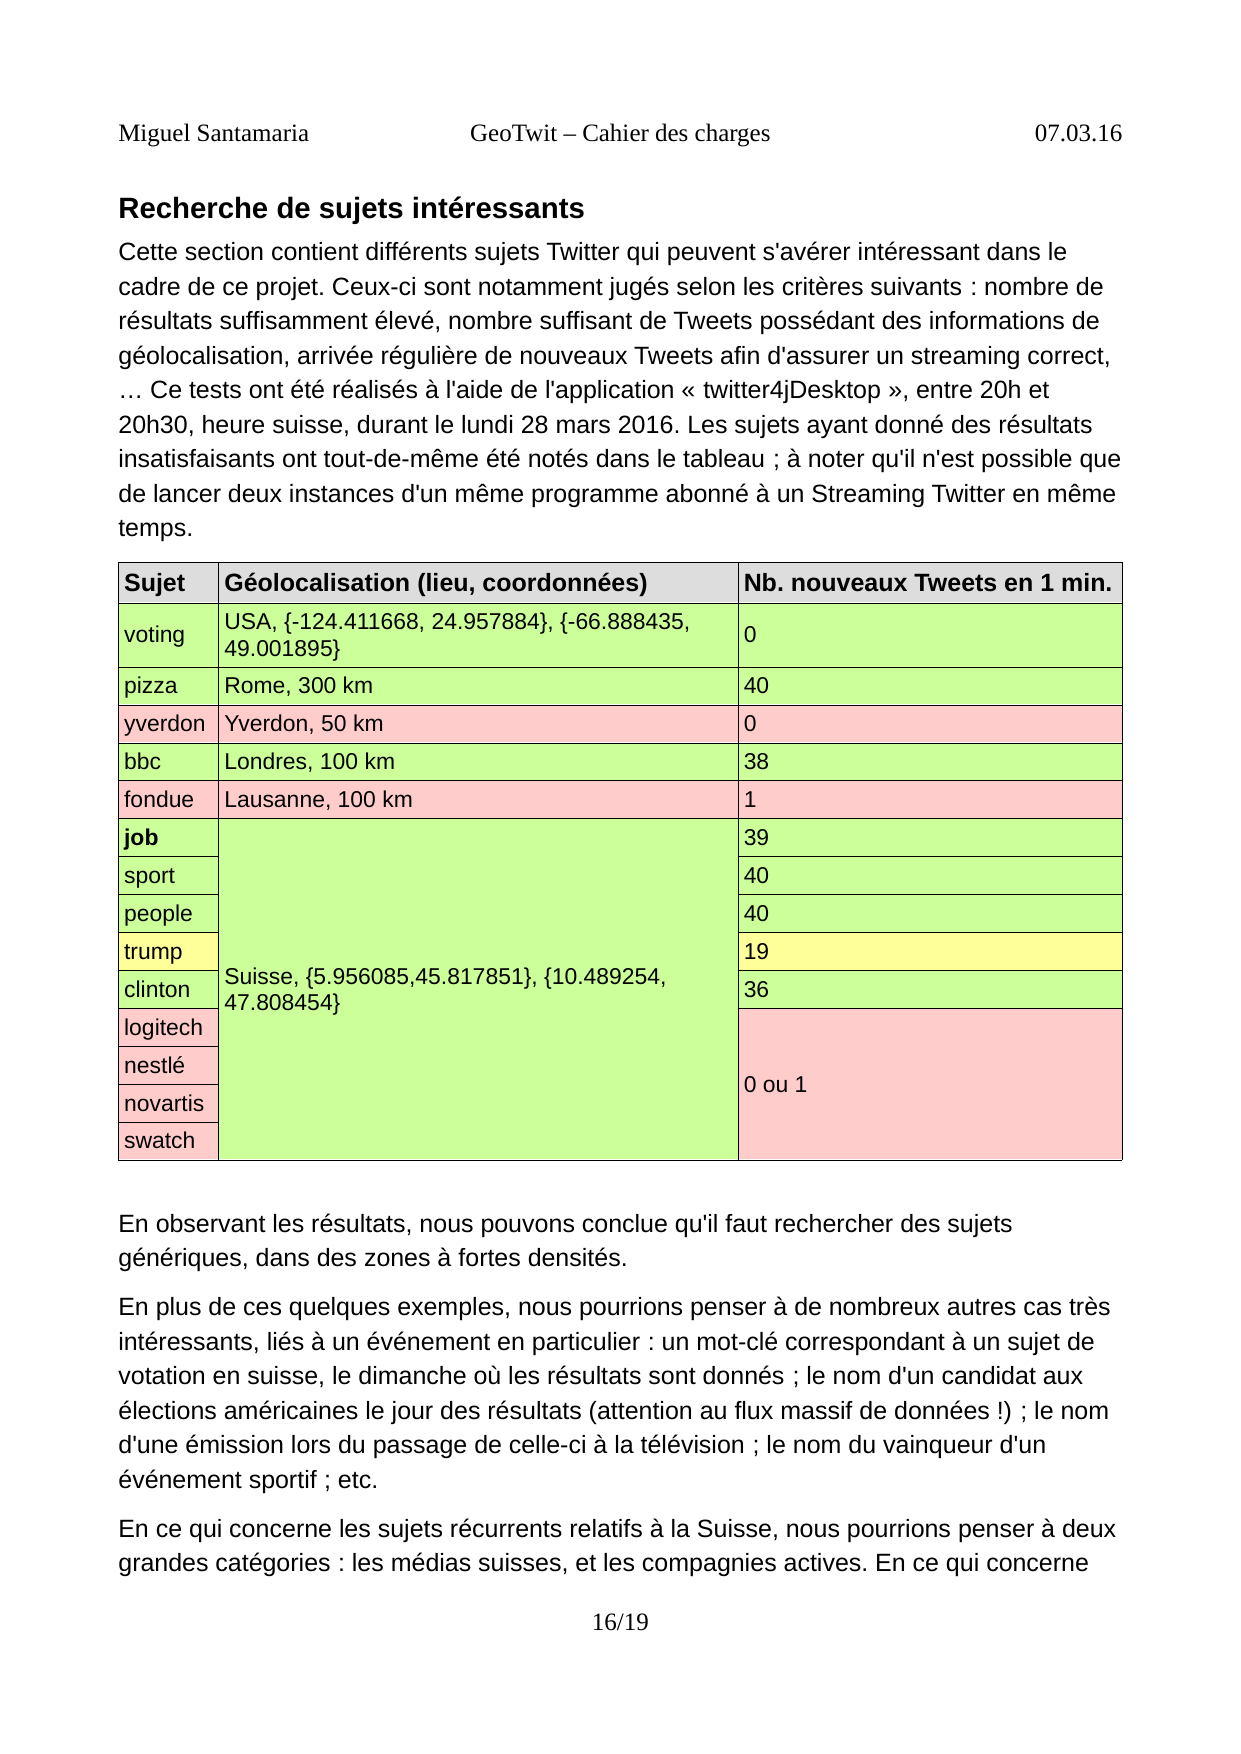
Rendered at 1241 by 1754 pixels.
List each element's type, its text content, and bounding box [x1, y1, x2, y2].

text En observant les résultats, nous pouvons conclue qu'il faut rechercher des sujets génériques, dans des zones à fortes densités. [118, 1209, 1122, 1272]
table_cell pizza [119, 668, 218, 704]
table_cell Londres, 100 km [219, 744, 738, 780]
table_cell 0 [739, 604, 1122, 667]
table_cell Yverdon, 50 km [219, 706, 738, 742]
text En plus de ces quelques exemples, nous pourrions penser à de nombreux autres cas très intéressants, liés à un événement en particulier : un mot-clé correspondant à un sujet de votation en suisse, le dimanche où les résultats sont donnés ; le nom d'un candidat aux élections américaines le jour des résultats (attention au flux massif de données !) ; le nom d'une émission lors du passage de celle-ci à la télévision ; le nom du vainqueur d'un événement sportif ; etc. [118, 1292, 1122, 1493]
table_cell 39 [739, 819, 1122, 856]
table_cell 19 [739, 933, 1122, 970]
table_cell sport [119, 857, 218, 894]
text Cette section contient différents sujets Twitter qui peuvent s'avérer intéressant dans le cadre de ce projet. Ceux-ci sont notamment jugés selon les critères suivants : nombre de résultats suffisamment élevé, nombre suffisant de Tweets possédant des informations de géolocalisation, arrivée régulière de nouveaux Tweets afin d'assurer un streaming correct, … Ce tests ont été réalisés à l'aide de l'application « twitter4jDesktop », entre 20h et 20h30, heure suisse, durant le lundi 28 mars 2016. Les sujets ayant donné des résultats insatisfaisants ont tout-de-même été notés dans le tableau ; à noter qu'il n'est possible que de lancer deux instances d'un même programme abonné à un Streaming Twitter en même temps. [118, 237, 1122, 542]
table_cell people [119, 895, 218, 932]
table_cell voting [119, 604, 218, 667]
table_cell trump [119, 933, 218, 970]
table_cell bbc [119, 744, 218, 780]
table_header Sujet [119, 563, 218, 602]
table_cell 0 [739, 706, 1122, 742]
table_cell Lausanne, 100 km [219, 781, 738, 818]
table_cell 1 [739, 781, 1122, 818]
table_cell 38 [739, 744, 1122, 780]
table_cell USA, {-124.411668, 24.957884}, {-66.888435, 49.001895} [219, 604, 738, 667]
table_cell job [119, 819, 218, 856]
table_cell nestlé [119, 1047, 218, 1084]
table_cell fondue [119, 781, 218, 818]
table_cell clinton [119, 971, 218, 1008]
table_cell 0 ou 1 [739, 1009, 1122, 1159]
subtitle Recherche de sujets intéressants [118, 191, 1122, 225]
table_cell 40 [739, 895, 1122, 932]
table_cell 40 [739, 668, 1122, 704]
table_header Géolocalisation (lieu, coordonnées) [219, 563, 738, 602]
table_cell yverdon [119, 706, 218, 742]
table_cell swatch [119, 1123, 218, 1159]
table_cell 40 [739, 857, 1122, 894]
text En ce qui concerne les sujets récurrents relatifs à la Suisse, nous pourrions penser à deux grandes catégories : les médias suisses, et les compagnies actives. En ce qui concerne [118, 1514, 1122, 1577]
table_header Nb. nouveaux Tweets en 1 min. [739, 563, 1122, 602]
table_cell logitech [119, 1009, 218, 1046]
table_cell novartis [119, 1085, 218, 1122]
table_cell Rome, 300 km [219, 668, 738, 704]
table_cell 36 [739, 971, 1122, 1008]
table_cell Suisse, {5.956085,45.817851}, {10.489254, 47.808454} [219, 819, 738, 1159]
